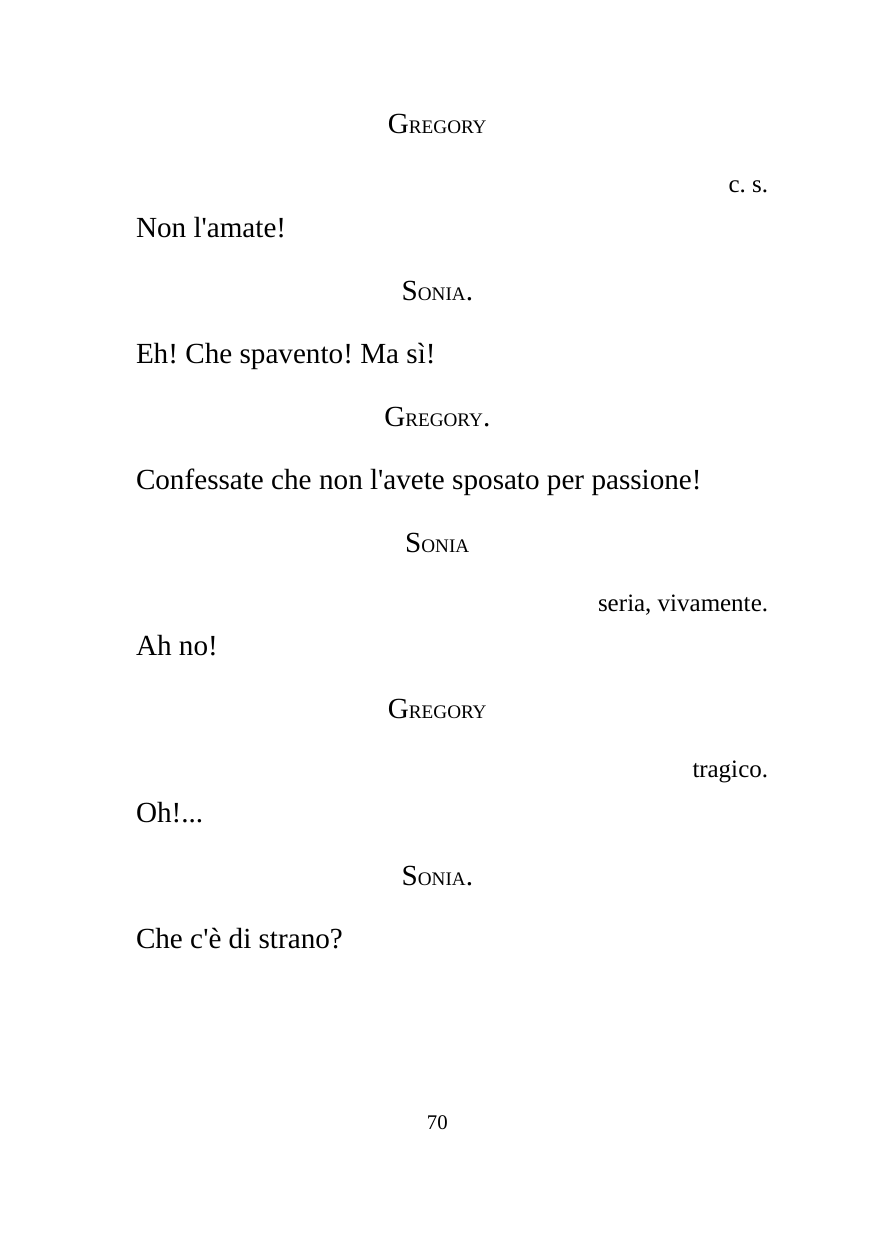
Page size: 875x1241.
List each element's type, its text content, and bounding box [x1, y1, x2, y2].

text tragico. [431, 754, 768, 783]
text Che c'è di strano? [106, 921, 768, 954]
text Confessate che non l'avete sposato per passione! [106, 462, 768, 495]
text Non l'amate! [106, 210, 768, 243]
text seria, vivamente. [431, 588, 768, 617]
text Gregory [106, 691, 768, 725]
text Sonia [106, 525, 768, 558]
text c. s. [431, 169, 768, 198]
text Sonia. [106, 858, 768, 892]
text Gregory. [106, 399, 768, 432]
text Gregory [106, 106, 768, 140]
text Oh!... [106, 795, 768, 828]
text Ah no! [106, 628, 768, 662]
text Eh! Che spavento! Ma sì! [106, 336, 768, 369]
text Sonia. [106, 273, 768, 306]
